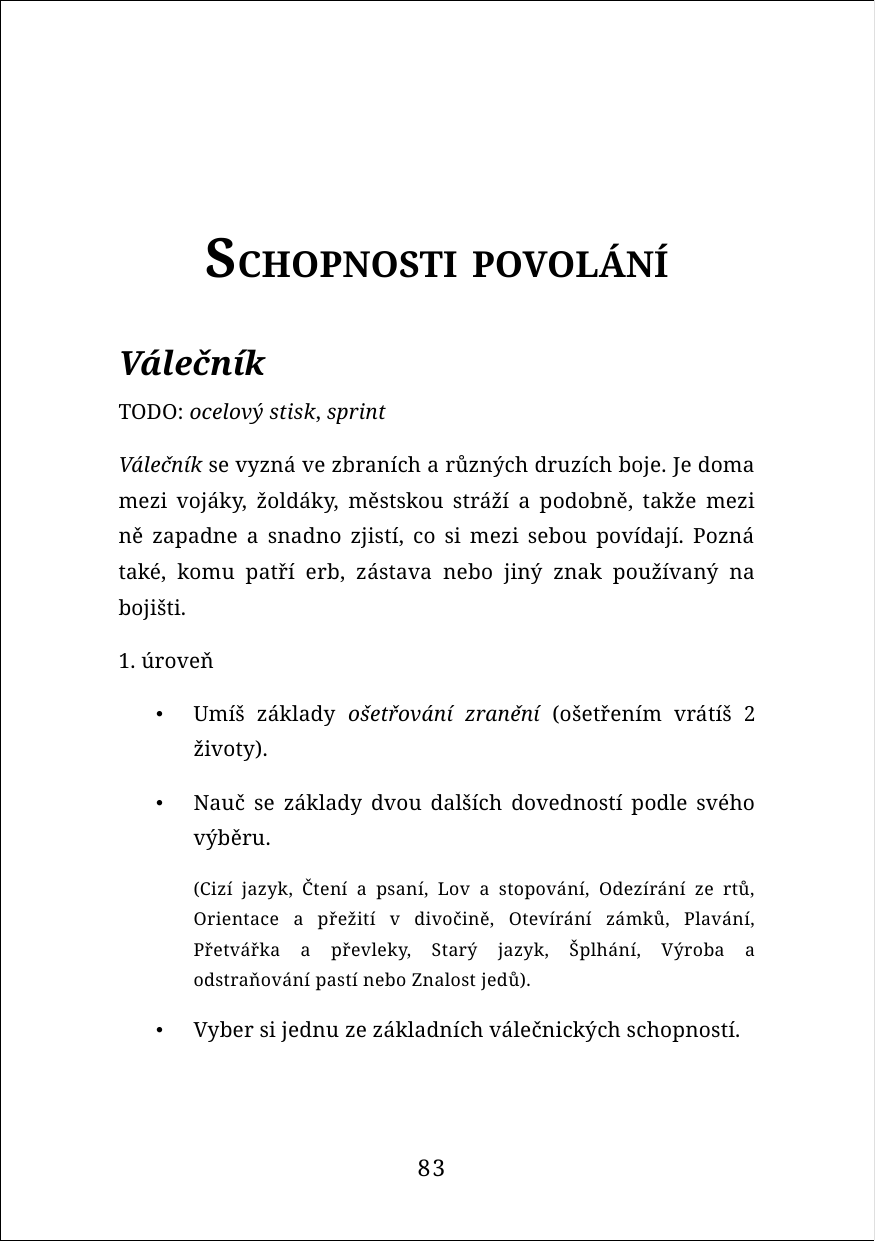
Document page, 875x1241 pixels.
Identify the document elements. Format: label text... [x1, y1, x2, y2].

text Válečník se vyzná ve zbraních a různých druzích boje. Je doma mezi vojáky, žoldáky, městskou stráží a podobně, takže mezi ně zapadne a snadno zjistí, co si mezi sebou povídají. Pozná také, komu patří erb, zástava nebo jiný znak používaný na bojišti. [118, 451, 756, 621]
list Umíš základy ošetřování zranění (ošetřením vrátíš 2 životy). [156, 699, 756, 763]
list (Cizí jazyk, Čtení a psaní, Lov a stopování, Odezírání ze rtů, Orientace a přežití v divočině, Otevírání zámků, Plavání, Přetvářka a převleky, Starý jazyk, Šplhání, Výroba a odstraňování pastí nebo Znalost jedů). [156, 877, 756, 991]
subtitle Schopnosti povolání [118, 219, 756, 293]
text 1. úroveň [118, 646, 756, 674]
list Vyber si jednu ze základních válečnických schopností. [156, 1015, 756, 1043]
subtitle Válečník [118, 340, 756, 386]
text TODO: ocelový stisk, sprint [118, 397, 756, 426]
list Nauč se základy dvou dalších dovedností podle svého výběru. [156, 788, 756, 852]
